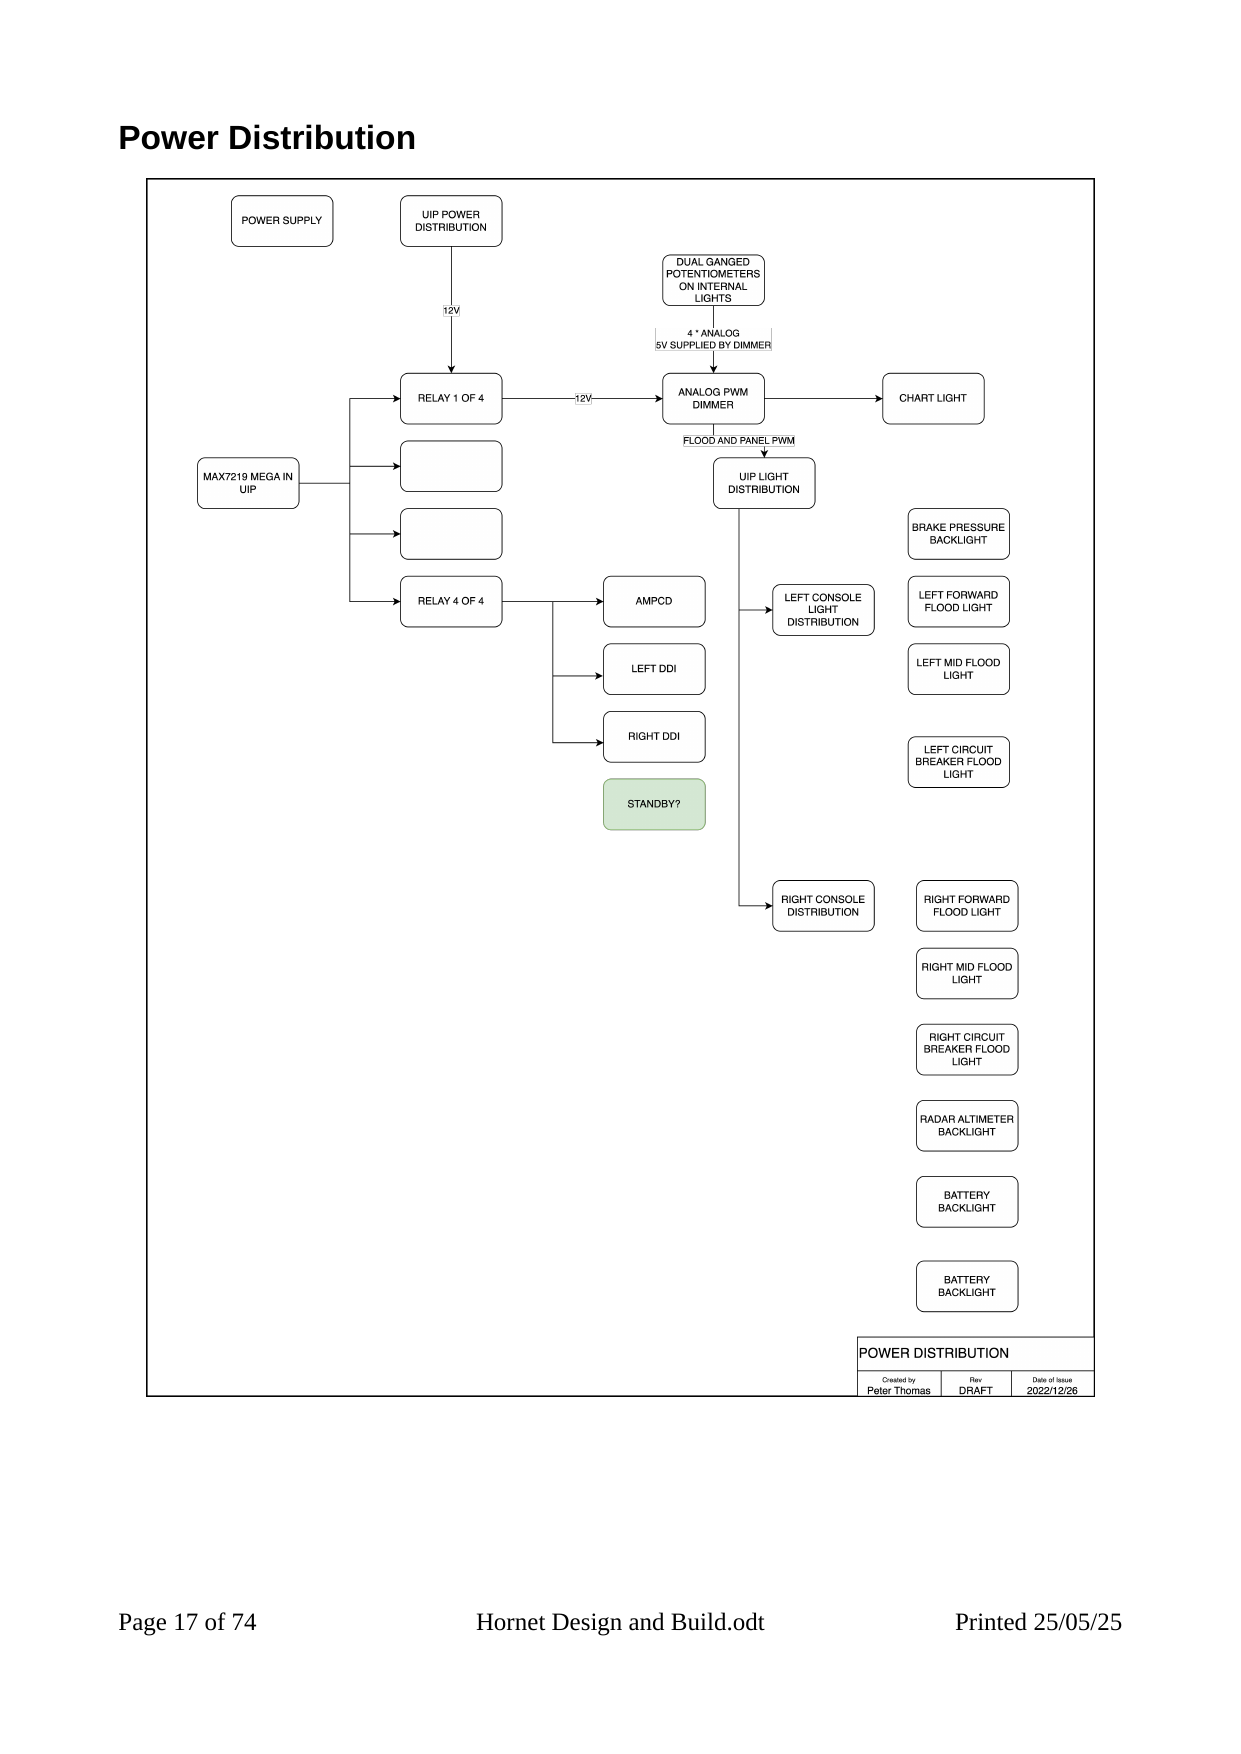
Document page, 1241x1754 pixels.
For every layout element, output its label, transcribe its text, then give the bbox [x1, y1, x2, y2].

picture [137, 169, 1103, 1405]
subtitle Power Distribution [118, 118, 1122, 157]
